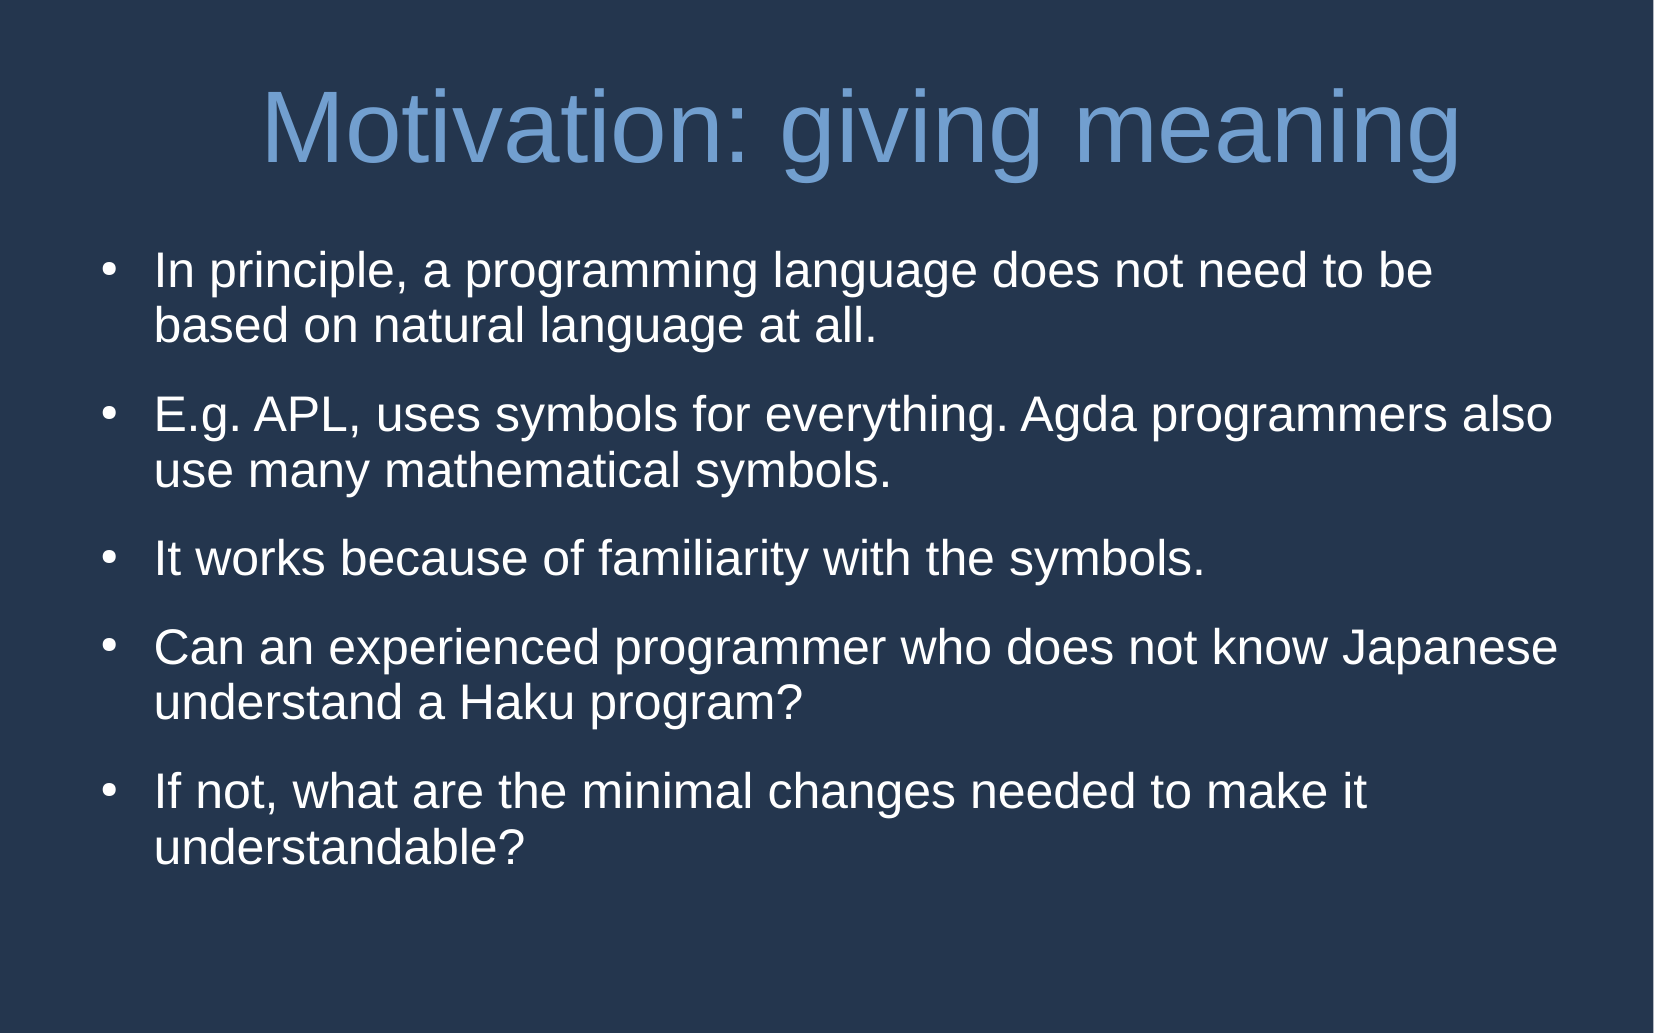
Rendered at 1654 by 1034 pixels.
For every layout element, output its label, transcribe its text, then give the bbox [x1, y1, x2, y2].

title Motivation: giving meaning [82, 41, 1571, 214]
list In principle, a programming language does not need to be based on natural language at all. E.g. APL, uses symbols for everything. Agda programmers also use many mathematical symbols. It works because of familiarity with the symbols. Can an experienced programmer who does not know Japanese understand a Haku program? If not, what are the minimal changes needed to make it understandable? [82, 241, 1571, 842]
